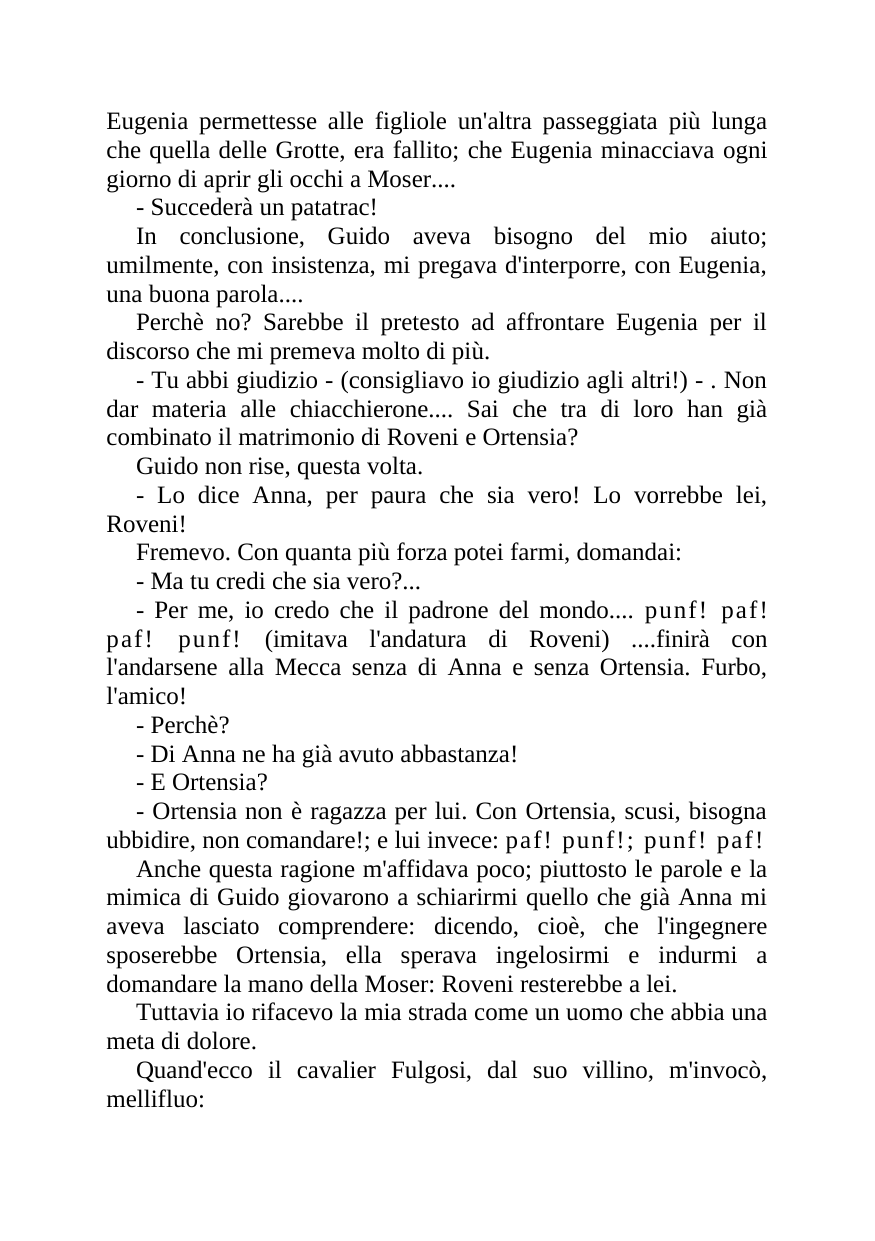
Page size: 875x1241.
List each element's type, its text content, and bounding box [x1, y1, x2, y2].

text - Tu abbi giudizio - (consigliavo io giudizio agli altri!) - . Non dar materia alle chiacchierone.... Sai che tra di loro han già combinato il matrimonio di Roveni e Ortensia? [106, 365, 768, 451]
text Quand'ecco il cavalier Fulgosi, dal suo villino, m'invocò, mellifluo: [106, 1055, 768, 1112]
text - Di Anna ne ha già avuto abbastanza! [106, 739, 768, 767]
text Fremevo. Con quanta più forza potei farmi, domandai: [106, 537, 768, 566]
text - Ortensia non è ragazza per lui. Con Ortensia, scusi, bisogna ubbidire, non comandare!; e lui invece: paf! punf!; punf! paf! [106, 796, 768, 854]
text - Perchè? [106, 710, 768, 739]
text - Lo dice Anna, per paura che sia vero! Lo vorrebbe lei, Roveni! [106, 480, 768, 537]
text - E Ortensia? [106, 767, 768, 796]
text - Ma tu credi che sia vero?... [106, 566, 768, 595]
text Perchè no? Sarebbe il pretesto ad affrontare Eugenia per il discorso che mi premeva molto di più. [106, 307, 768, 365]
text In conclusione, Guido aveva bisogno del mio aiuto; umilmente, con insistenza, mi pregava d'interporre, con Eugenia, una buona parola.... [106, 221, 768, 307]
text Tuttavia io rifacevo la mia strada come un uomo che abbia una meta di dolore. [106, 997, 768, 1055]
text Anche questa ragione m'affidava poco; piuttosto le parole e la mimica di Guido giovarono a schiarirmi quello che già Anna mi aveva lasciato comprendere: dicendo, cioè, che l'ingegnere sposerebbe Ortensia, ella sperava ingelosirmi e indurmi a domandare la mano della Moser: Roveni resterebbe a lei. [106, 854, 768, 997]
text Guido non rise, questa volta. [106, 451, 768, 480]
text Eugenia permettesse alle figliole un'altra passeggiata più lunga che quella delle Grotte, era fallito; che Eugenia minacciava ogni giorno di aprir gli occhi a Moser.... [106, 106, 768, 192]
text - Per me, io credo che il padrone del mondo.... punf! paf! paf! punf! (imitava l'andatura di Roveni) ....finirà con l'andarsene alla Mecca senza di Anna e senza Ortensia. Furbo, l'amico! [106, 595, 768, 710]
text - Succederà un patatrac! [106, 192, 768, 221]
